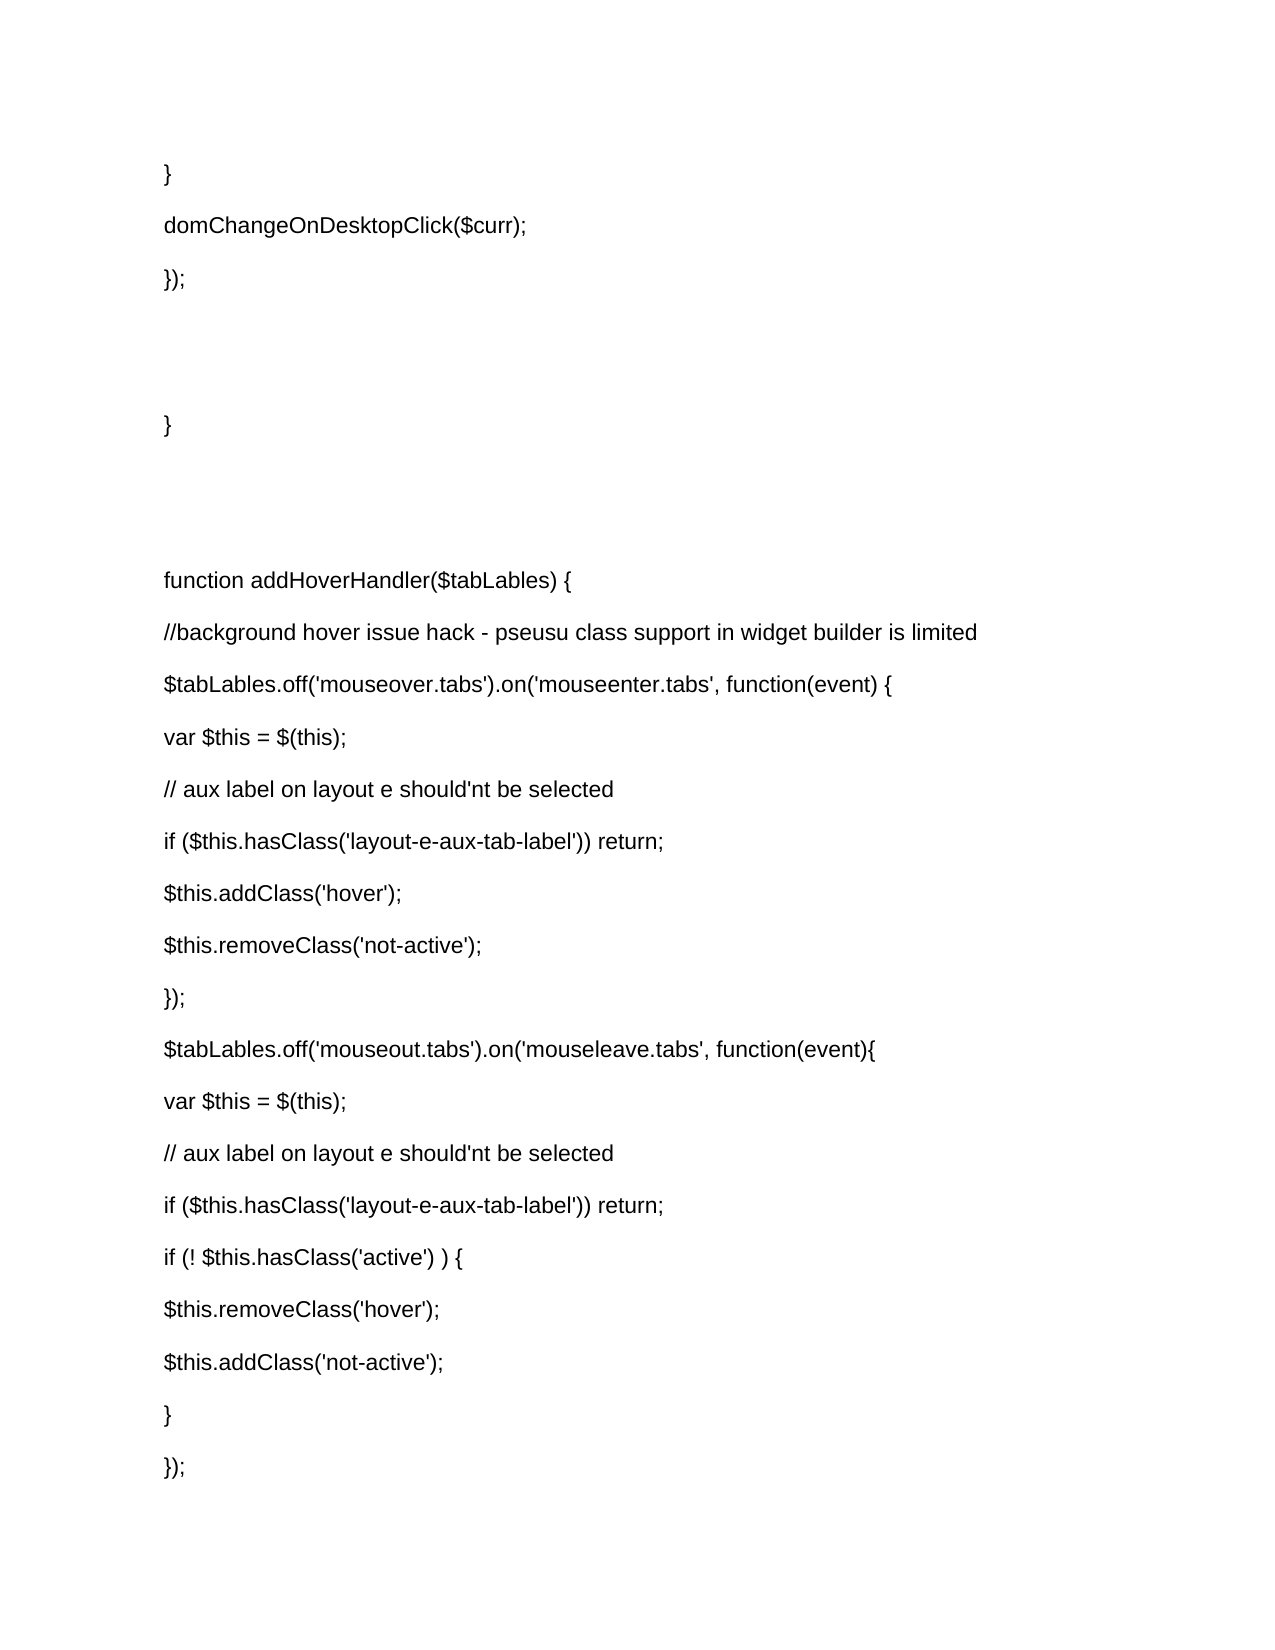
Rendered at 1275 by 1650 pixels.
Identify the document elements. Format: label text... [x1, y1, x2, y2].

table_cell }); [153, 1442, 1125, 1494]
table_cell if ($this.hasClass('layout-e-aux-tab-label')) return; [153, 817, 1125, 869]
table_cell //background hover issue hack - pseusu class support in widget builder is limited [153, 609, 1125, 661]
table_cell [153, 306, 1125, 353]
table_cell } [153, 1390, 1125, 1442]
table_cell var $this = $(this); [153, 1078, 1125, 1130]
table_cell [153, 453, 1125, 505]
table_cell var $this = $(this); [153, 713, 1125, 765]
table_cell $this.removeClass('not-active'); [153, 921, 1125, 973]
table_cell $this.removeClass('hover'); [153, 1286, 1125, 1338]
table_cell } [153, 401, 1125, 453]
table_cell domChangeOnDesktopClick($curr); [153, 202, 1125, 254]
table_cell if (! $this.hasClass('active') ) { [153, 1234, 1125, 1286]
table_cell // aux label on layout e should'nt be selected [153, 765, 1125, 817]
table_cell if ($this.hasClass('layout-e-aux-tab-label')) return; [153, 1182, 1125, 1234]
table_cell $this.addClass('not-active'); [153, 1338, 1125, 1390]
table_cell $tabLables.off('mouseout.tabs').on('mouseleave.tabs', function(event){ [153, 1026, 1125, 1078]
table_cell }); [153, 254, 1125, 306]
table_cell [153, 354, 1125, 401]
table_cell $this.addClass('hover'); [153, 869, 1125, 921]
table_cell // aux label on layout e should'nt be selected [153, 1130, 1125, 1182]
table_cell $tabLables.off('mouseover.tabs').on('mouseenter.tabs', function(event) { [153, 661, 1125, 713]
table_cell function addHoverHandler($tabLables) { [153, 557, 1125, 609]
table_cell }); [153, 974, 1125, 1026]
table_cell [153, 505, 1125, 557]
table_cell } [153, 150, 1125, 202]
